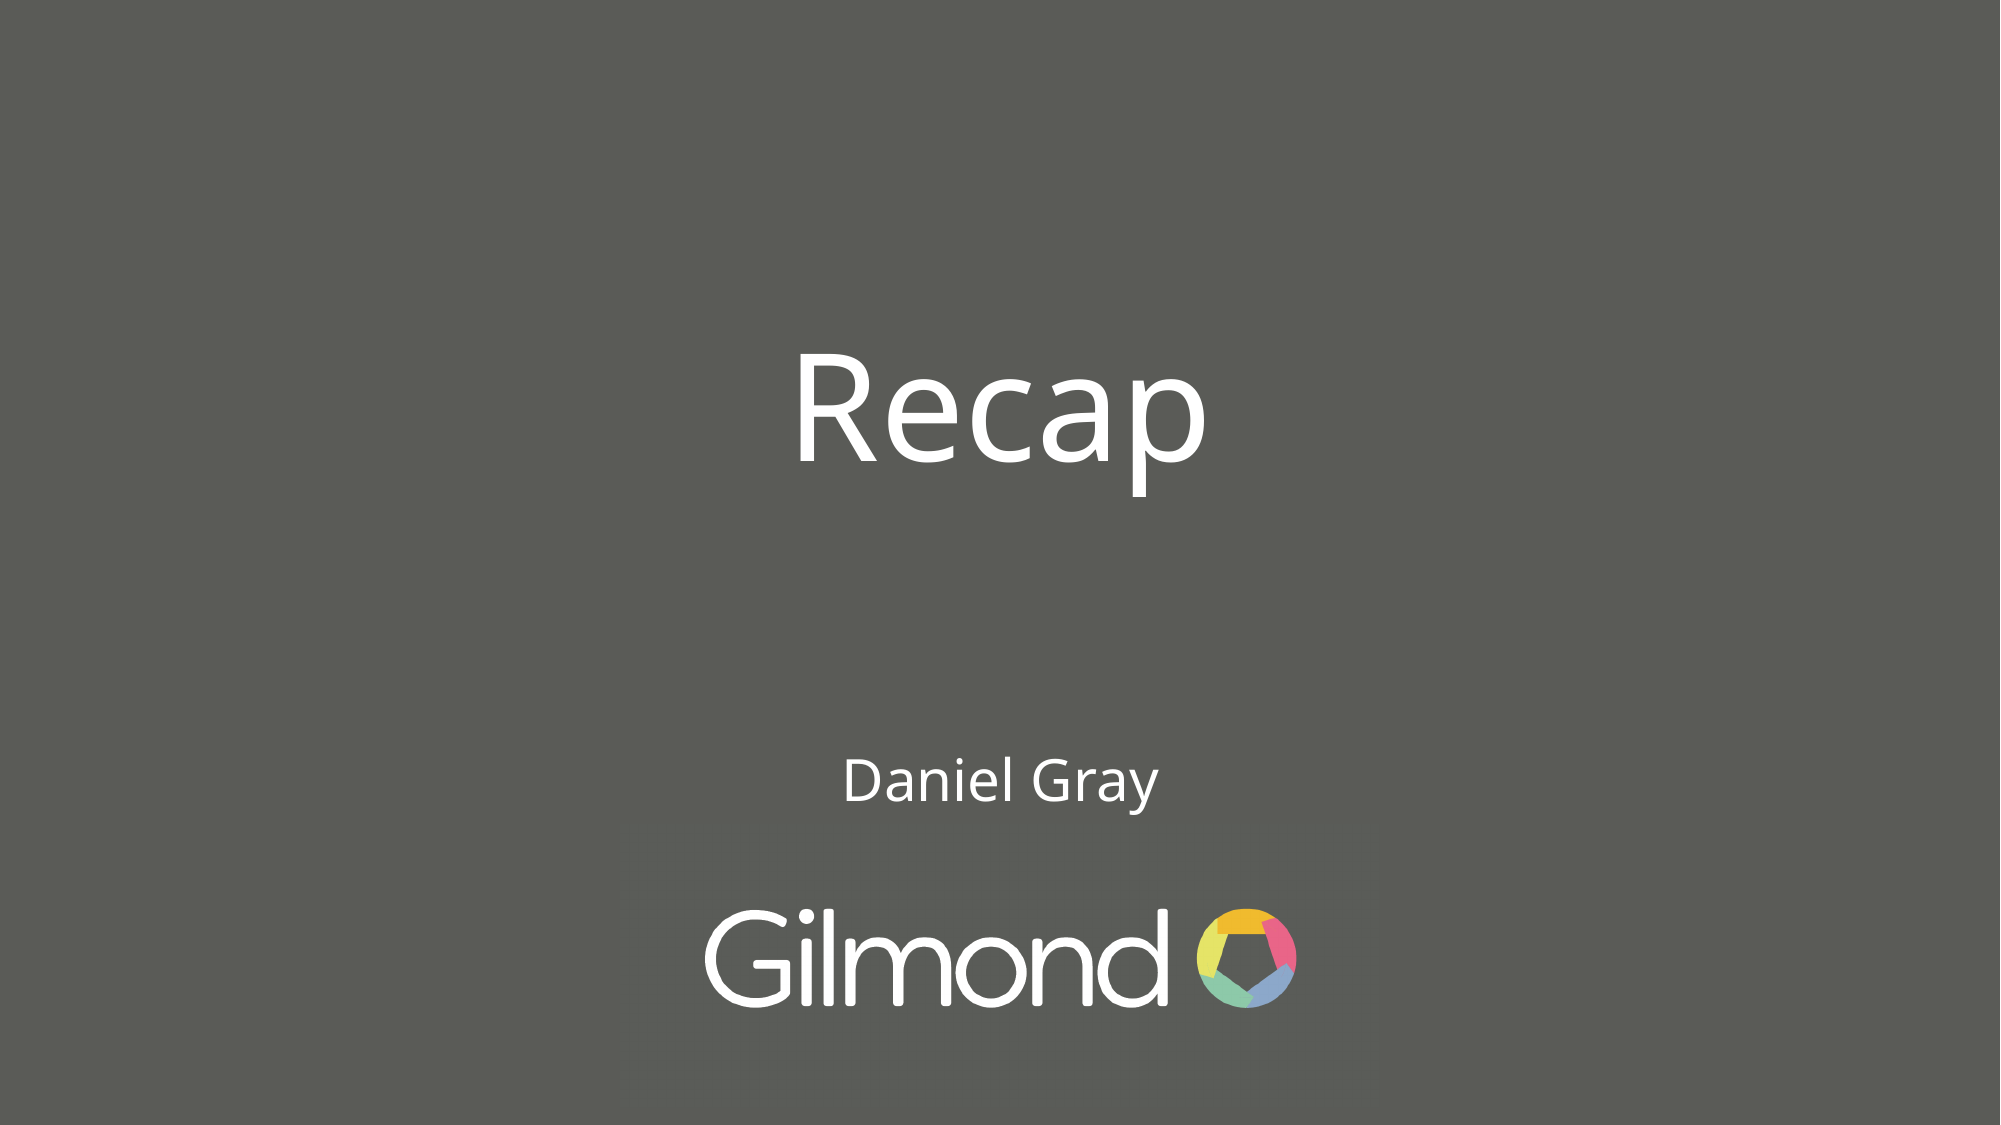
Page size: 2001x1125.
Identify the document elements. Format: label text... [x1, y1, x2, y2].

subtitle Daniel Gray [249, 581, 1750, 985]
subtitle Recap [249, 211, 1750, 581]
picture [620, 824, 1380, 1108]
